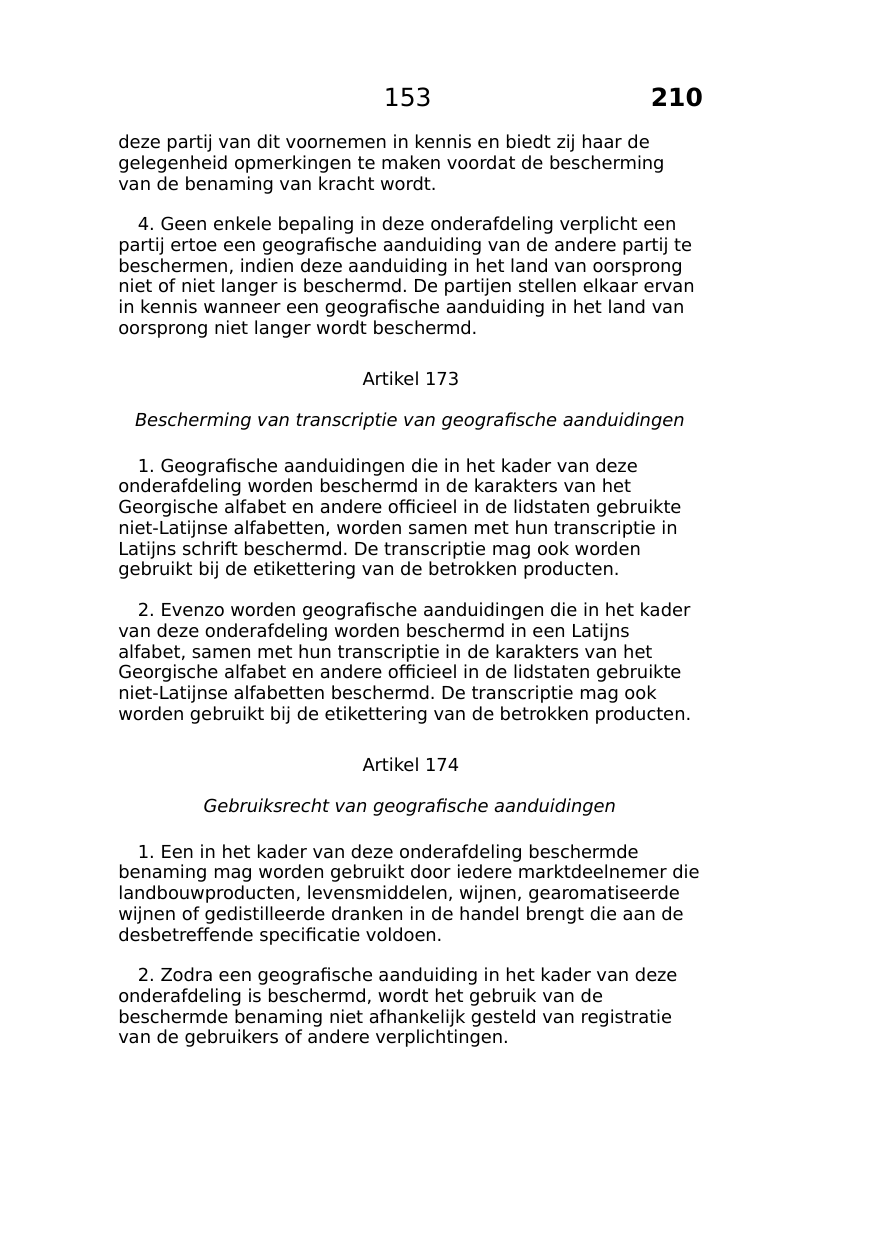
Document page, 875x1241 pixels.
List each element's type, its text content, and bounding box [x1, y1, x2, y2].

text 4. Geen enkele bepaling in deze onderafdeling verplicht een partij ertoe een geografische aanduiding van de andere partij te beschermen, indien deze aanduiding in het land van oorsprong niet of niet langer is beschermd. De partijen stellen elkaar ervan in kennis wanneer een geografische aanduiding in het land van oorsprong niet langer wordt beschermd. [118, 214, 703, 338]
subtitle Artikel 174 Gebruiksrecht van geografische aanduidingen [118, 754, 703, 817]
text 2. Zodra een geografische aanduiding in het kader van deze onderafdeling is beschermd, wordt het gebruik van de beschermde benaming niet afhankelijk gesteld van registratie van de gebruikers of andere verplichtingen. [118, 965, 703, 1048]
text 1. Een in het kader van deze onderafdeling beschermde benaming mag worden gebruikt door iedere marktdeelnemer die landbouwproducten, levensmiddelen, wijnen, gearomatiseerde wijnen of gedistilleerde dranken in de handel brengt die aan de desbetreffende specificatie voldoen. [118, 842, 703, 945]
subtitle Artikel 173 Bescherming van transcriptie van geografische aanduidingen [118, 368, 703, 431]
text 2. Evenzo worden geografische aanduidingen die in het kader van deze onderafdeling worden beschermd in een Latijns alfabet, samen met hun transcriptie in de karakters van het Georgische alfabet en andere officieel in de lidstaten gebruikte niet-Latijnse alfabetten beschermd. De transcriptie mag ook worden gebruikt bij de etikettering van de betrokken producten. [118, 600, 703, 724]
text 1. Geografische aanduidingen die in het kader van deze onderafdeling worden beschermd in de karakters van het Georgische alfabet en andere officieel in de lidstaten gebruikte niet-Latijnse alfabetten, worden samen met hun transcriptie in Latijns schrift beschermd. De transcriptie mag ook worden gebruikt bij de etikettering van de betrokken producten. [118, 456, 703, 580]
text deze partij van dit voornemen in kennis en biedt zij haar de gelegenheid opmerkingen te maken voordat de bescherming van de benaming van kracht wordt. [118, 132, 703, 194]
